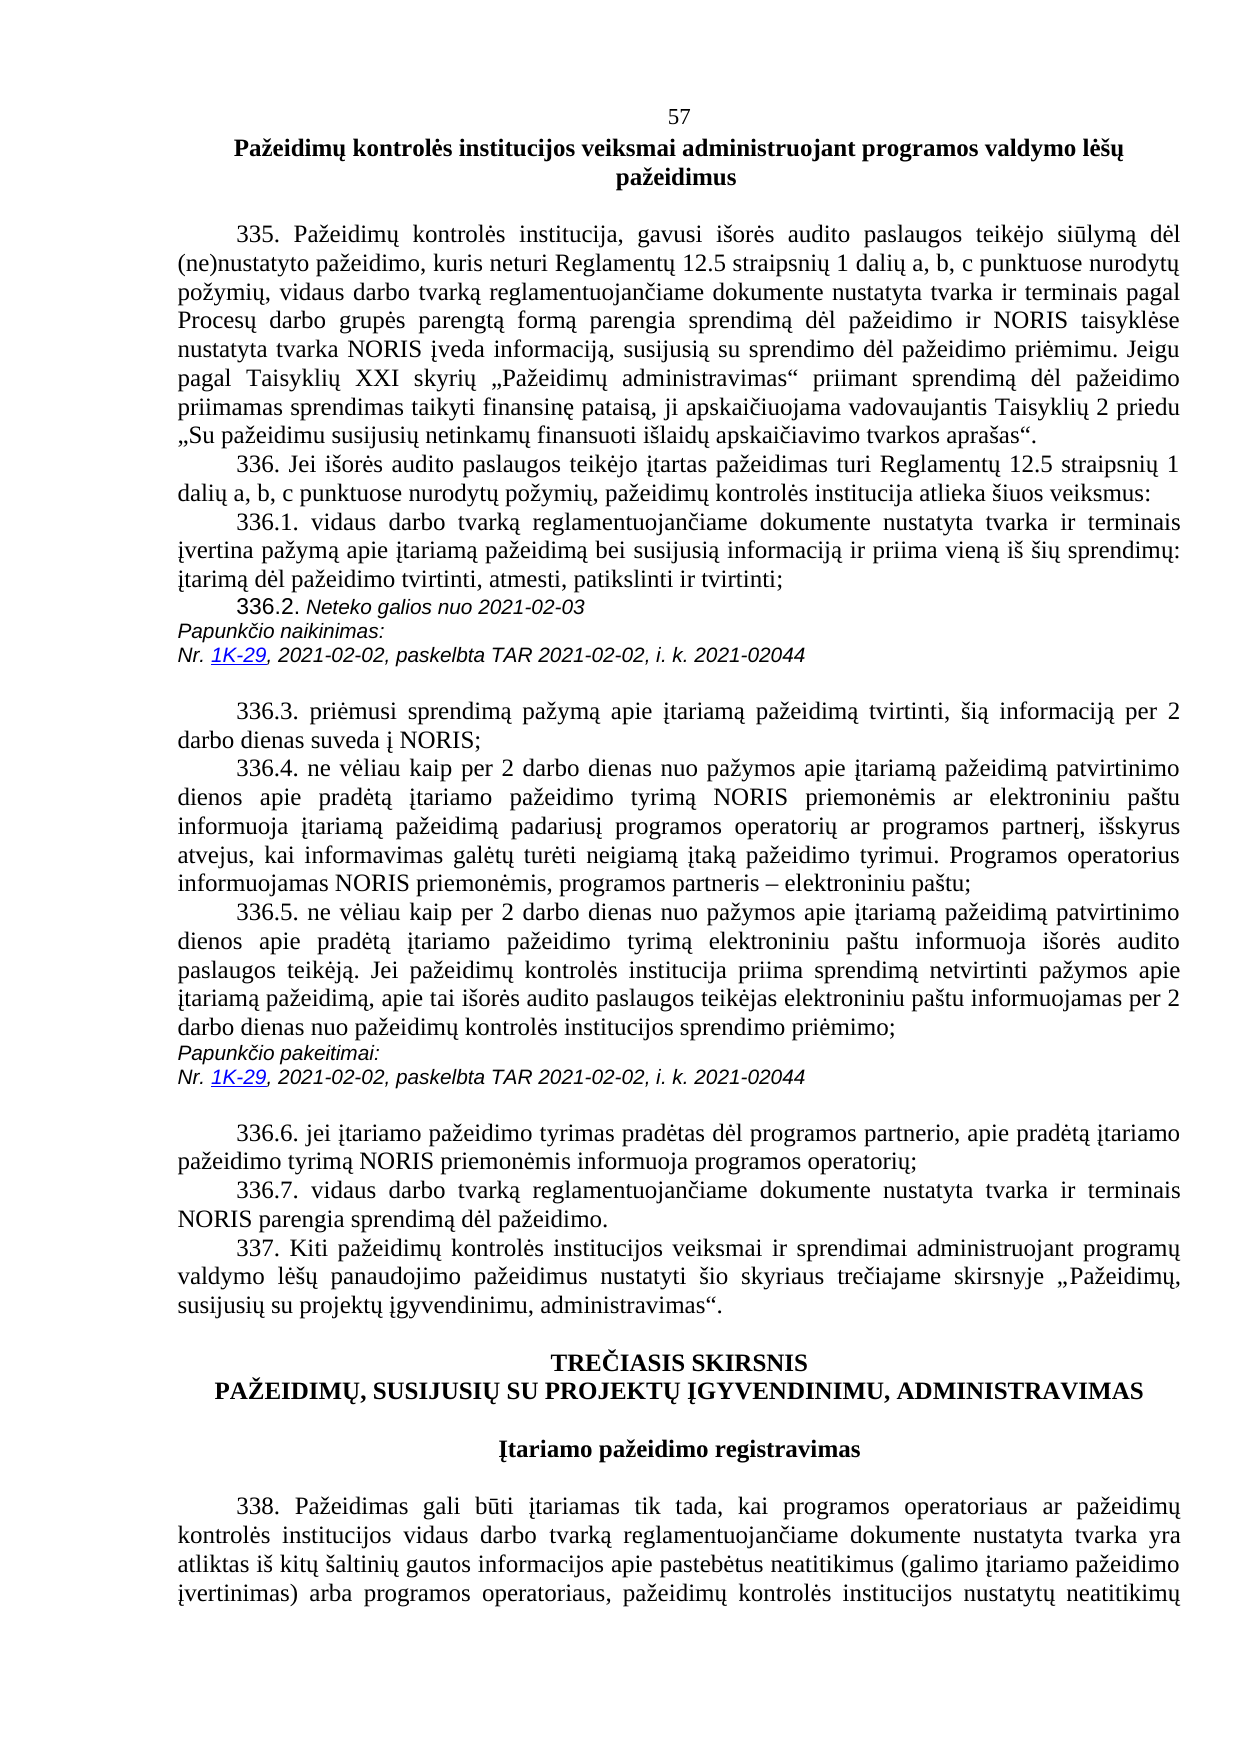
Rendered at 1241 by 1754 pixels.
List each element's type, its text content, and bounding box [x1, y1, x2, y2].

text PAŽEIDIMŲ, SUSIJUSIŲ SU PROJEKTŲ ĮGYVENDINIMU, ADMINISTRAVIMAS [177, 1376, 1181, 1405]
text Pažeidimų kontrolės institucijos veiksmai administruojant programos valdymo lėšų pažeidimus [177, 133, 1181, 190]
text Nr. 1K-29, 2021-02-02, paskelbta TAR 2021-02-02, i. k. 2021-02044 [177, 643, 1181, 667]
text 336. Jei išorės audito paslaugos teikėjo įtartas pažeidimas turi Reglamentų 12.5 straipsnių 1 dalių a, b, c punktuose nurodytų požymių, pažeidimų kontrolės institucija atlieka šiuos veiksmus: [177, 449, 1181, 507]
text 337. Kiti pažeidimų kontrolės institucijos veiksmai ir sprendimai administruojant programų valdymo lėšų panaudojimo pažeidimus nustatyti šio skyriaus trečiajame skirsnyje „Pažeidimų, susijusių su projektų įgyvendinimu, administravimas“. [177, 1233, 1181, 1319]
text 336.4. ne vėliau kaip per 2 darbo dienas nuo pažymos apie įtariamą pažeidimą patvirtinimo dienos apie pradėtą įtariamo pažeidimo tyrimą NORIS priemonėmis ar elektroniniu paštu informuoja įtariamą pažeidimą padariusį programos operatorių ar programos partnerį, išskyrus atvejus, kai informavimas galėtų turėti neigiamą įtaką pažeidimo tyrimui. Programos operatorius informuojamas NORIS priemonėmis, programos partneris – elektroniniu paštu; [177, 753, 1181, 897]
text 338. Pažeidimas gali būti įtariamas tik tada, kai programos operatoriaus ar pažeidimų kontrolės institucijos vidaus darbo tvarką reglamentuojančiame dokumente nustatyta tvarka yra atliktas iš kitų šaltinių gautos informacijos apie pastebėtus neatitikimus (galimo įtariamo pažeidimo įvertinimas) arba programos operatoriaus, pažeidimų kontrolės institucijos nustatytų neatitikimų [177, 1491, 1181, 1606]
text Papunkčio naikinimas: [177, 619, 1181, 643]
text 336.1. vidaus darbo tvarką reglamentuojančiame dokumente nustatyta tvarka ir terminais įvertina pažymą apie įtariamą pažeidimą bei susijusią informaciją ir priima vieną iš šių sprendimų: įtarimą dėl pažeidimo tvirtinti, atmesti, patikslinti ir tvirtinti; [177, 507, 1181, 593]
text Įtariamo pažeidimo registravimas [177, 1434, 1181, 1463]
text 336.3. priėmusi sprendimą pažymą apie įtariamą pažeidimą tvirtinti, šią informaciją per 2 darbo dienas suveda į NORIS; [177, 696, 1181, 753]
text 336.5. ne vėliau kaip per 2 darbo dienas nuo pažymos apie įtariamą pažeidimą patvirtinimo dienos apie pradėtą įtariamo pažeidimo tyrimą elektroniniu paštu informuoja išorės audito paslaugos teikėją. Jei pažeidimų kontrolės institucija priima sprendimą netvirtinti pažymos apie įtariamą pažeidimą, apie tai išorės audito paslaugos teikėjas elektroniniu paštu informuojamas per 2 darbo dienas nuo pažeidimų kontrolės institucijos sprendimo priėmimo; [177, 897, 1181, 1041]
text 336.2. Neteko galios nuo 2021-02-03 [177, 593, 1181, 619]
text TREČIASIS SKIRSNIS [177, 1348, 1181, 1376]
text 336.6. jei įtariamo pažeidimo tyrimas pradėtas dėl programos partnerio, apie pradėtą įtariamo pažeidimo tyrimą NORIS priemonėmis informuoja programos operatorių; [177, 1118, 1181, 1175]
text Papunkčio pakeitimai: [177, 1041, 1181, 1065]
text 335. Pažeidimų kontrolės institucija, gavusi išorės audito paslaugos teikėjo siūlymą dėl (ne)nustatyto pažeidimo, kuris neturi Reglamentų 12.5 straipsnių 1 dalių a, b, c punktuose nurodytų požymių, vidaus darbo tvarką reglamentuojančiame dokumente nustatyta tvarka ir terminais pagal Procesų darbo grupės parengtą formą parengia sprendimą dėl pažeidimo ir NORIS taisyklėse nustatyta tvarka NORIS įveda informaciją, susijusią su sprendimo dėl pažeidimo priėmimu. Jeigu pagal Taisyklių XXI skyrių „Pažeidimų administravimas“ priimant sprendimą dėl pažeidimo priimamas sprendimas taikyti finansinę pataisą, ji apskaičiuojama vadovaujantis Taisyklių 2 priedu „Su pažeidimu susijusių netinkamų finansuoti išlaidų apskaičiavimo tvarkos aprašas“. [177, 219, 1181, 449]
text Nr. 1K-29, 2021-02-02, paskelbta TAR 2021-02-02, i. k. 2021-02044 [177, 1065, 1181, 1089]
text 336.7. vidaus darbo tvarką reglamentuojančiame dokumente nustatyta tvarka ir terminais NORIS parengia sprendimą dėl pažeidimo. [177, 1175, 1181, 1233]
